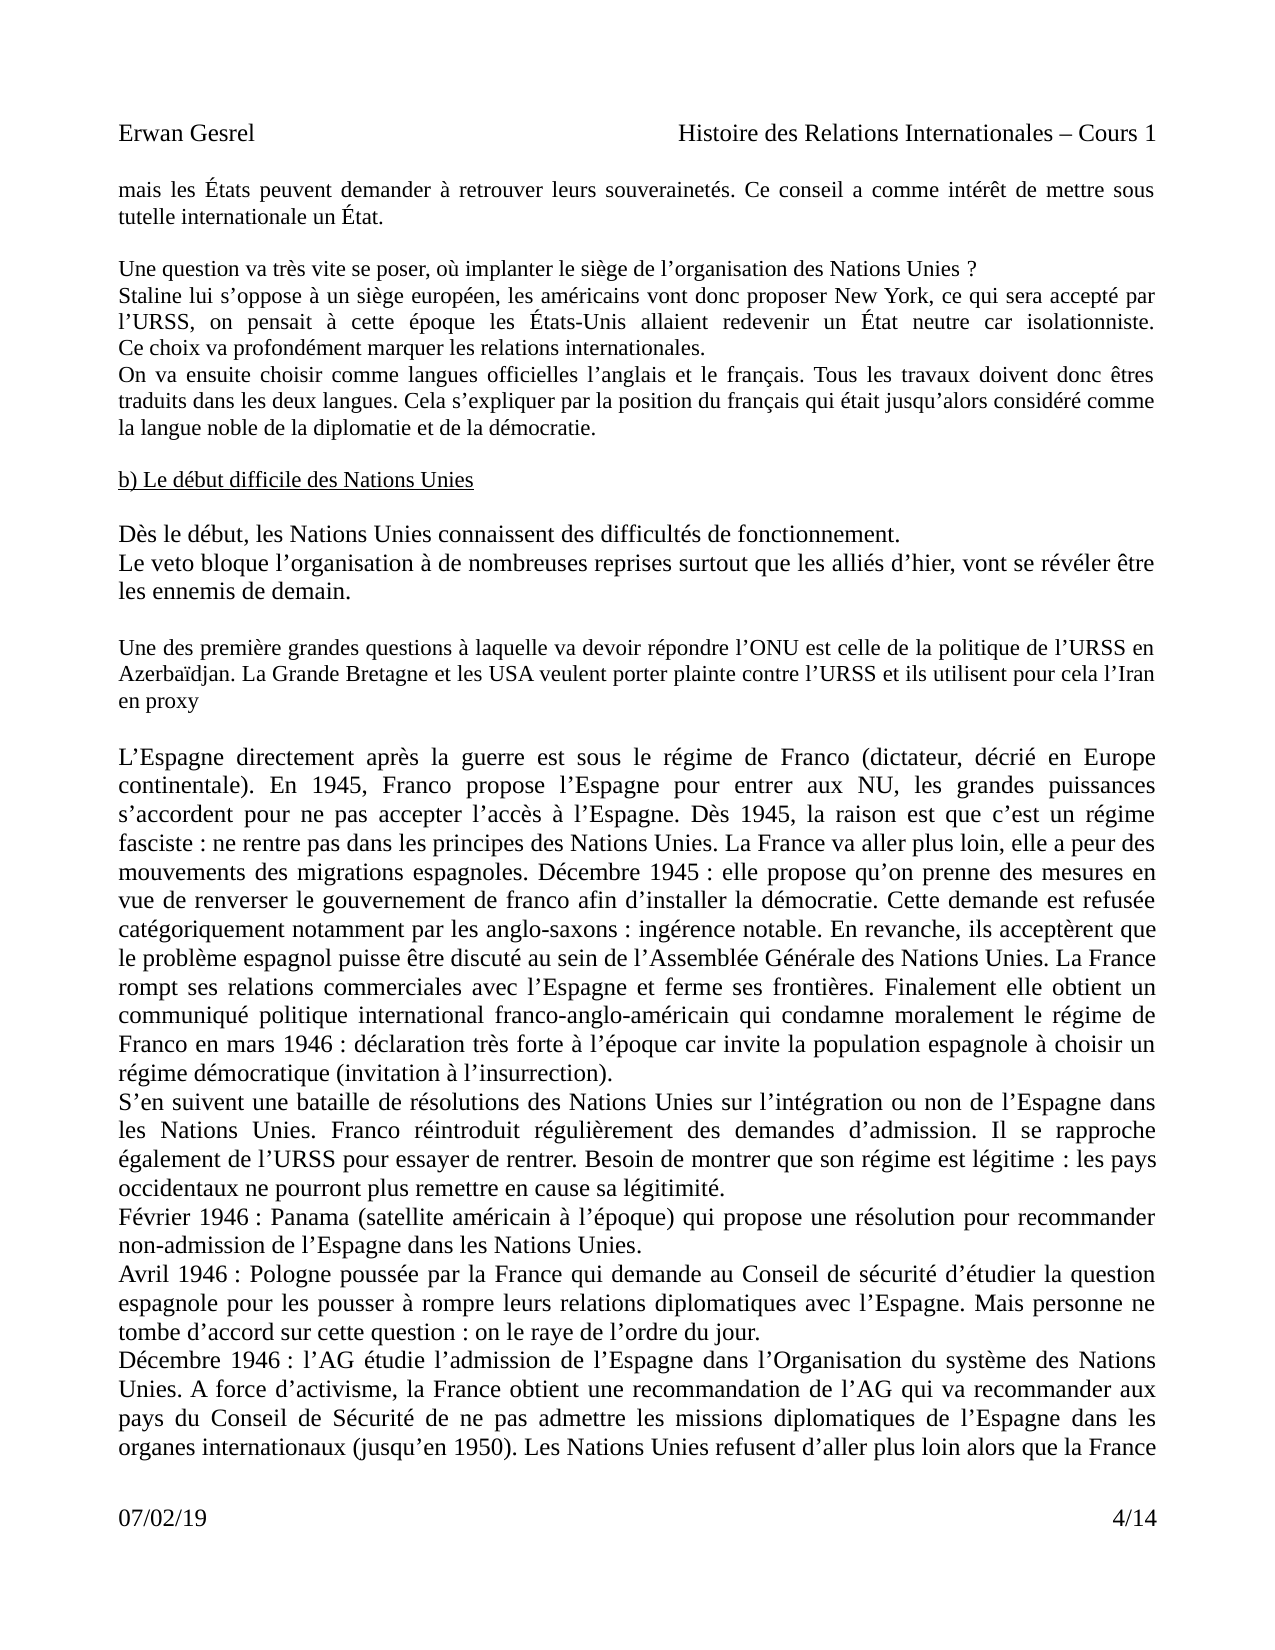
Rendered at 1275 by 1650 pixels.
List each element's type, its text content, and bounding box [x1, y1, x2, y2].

text mais les États peuvent demander à retrouver leurs souverainetés. Ce conseil a comme intérêt de mettre sous tutelle internationale un État. [118, 176, 1157, 229]
text Staline lui s’oppose à un siège européen, les américains vont donc proposer New York, ce qui sera accepté par l’URSS, on pensait à cette époque les États-Unis allaient redevenir un État neutre car isolationniste. Ce choix va profondément marquer les relations internationales. [118, 282, 1157, 361]
text S’en suivent une bataille de résolutions des Nations Unies sur l’intégration ou non de l’Espagne dans les Nations Unies. Franco réintroduit régulièrement des demandes d’admission. Il se rapproche également de l’URSS pour essayer de rentrer. Besoin de montrer que son régime est légitime : les pays occidentaux ne pourront plus remettre en cause sa légitimité. [118, 1087, 1157, 1202]
text b) Le début difficile des Nations Unies [118, 466, 1157, 493]
text Décembre 1946 : l’AG étudie l’admission de l’Espagne dans l’Organisation du système des Nations Unies. A force d’activisme, la France obtient une recommandation de l’AG qui va recommander aux pays du Conseil de Sécurité de ne pas admettre les missions diplomatiques de l’Espagne dans les organes internationaux (jusqu’en 1950). Les Nations Unies refusent d’aller plus loin alors que la France [118, 1346, 1157, 1461]
text On va ensuite choisir comme langues officielles l’anglais et le français. Tous les travaux doivent donc êtres traduits dans les deux langues. Cela s’expliquer par la position du français qui était jusqu’alors considéré comme la langue noble de la diplomatie et de la démocratie. [118, 361, 1157, 440]
text Dès le début, les Nations Unies connaissent des difficultés de fonctionnement. [118, 519, 1157, 548]
text Avril 1946 : Pologne poussée par la France qui demande au Conseil de sécurité d’étudier la question espagnole pour les pousser à rompre leurs relations diplomatiques avec l’Espagne. Mais personne ne tombe d’accord sur cette question : on le raye de l’ordre du jour. [118, 1259, 1157, 1346]
text Une des première grandes questions à laquelle va devoir répondre l’ONU est celle de la politique de l’URSS en Azerbaïdjan. La Grande Bretagne et les USA veulent porter plainte contre l’URSS et ils utilisent pour cela l’Iran en proxy [118, 634, 1157, 713]
text L’Espagne directement après la guerre est sous le régime de Franco (dictateur, décrié en Europe continentale). En 1945, Franco propose l’Espagne pour entrer aux NU, les grandes puissances s’accordent pour ne pas accepter l’accès à l’Espagne. Dès 1945, la raison est que c’est un régime fasciste : ne rentre pas dans les principes des Nations Unies. La France va aller plus loin, elle a peur des mouvements des migrations espagnoles. Décembre 1945 : elle propose qu’on prenne des mesures en vue de renverser le gouvernement de franco afin d’installer la démocratie. Cette demande est refusée catégoriquement notamment par les anglo-saxons : ingérence notable. En revanche, ils acceptèrent que le problème espagnol puisse être discuté au sein de l’Assemblée Générale des Nations Unies. La France rompt ses relations commerciales avec l’Espagne et ferme ses frontières. Finalement elle obtient un communiqué politique international franco-anglo-américain qui condamne moralement le régime de Franco en mars 1946 : déclaration très forte à l’époque car invite la population espagnole à choisir un régime démocratique (invitation à l’insurrection). [118, 742, 1157, 1087]
text Une question va très vite se poser, où implanter le siège de l’organisation des Nations Unies ? [118, 255, 1157, 282]
text Février 1946 : Panama (satellite américain à l’époque) qui propose une résolution pour recommander non-admission de l’Espagne dans les Nations Unies. [118, 1202, 1157, 1259]
text Le veto bloque l’organisation à de nombreuses reprises surtout que les alliés d’hier, vont se révéler être les ennemis de demain. [118, 548, 1157, 605]
